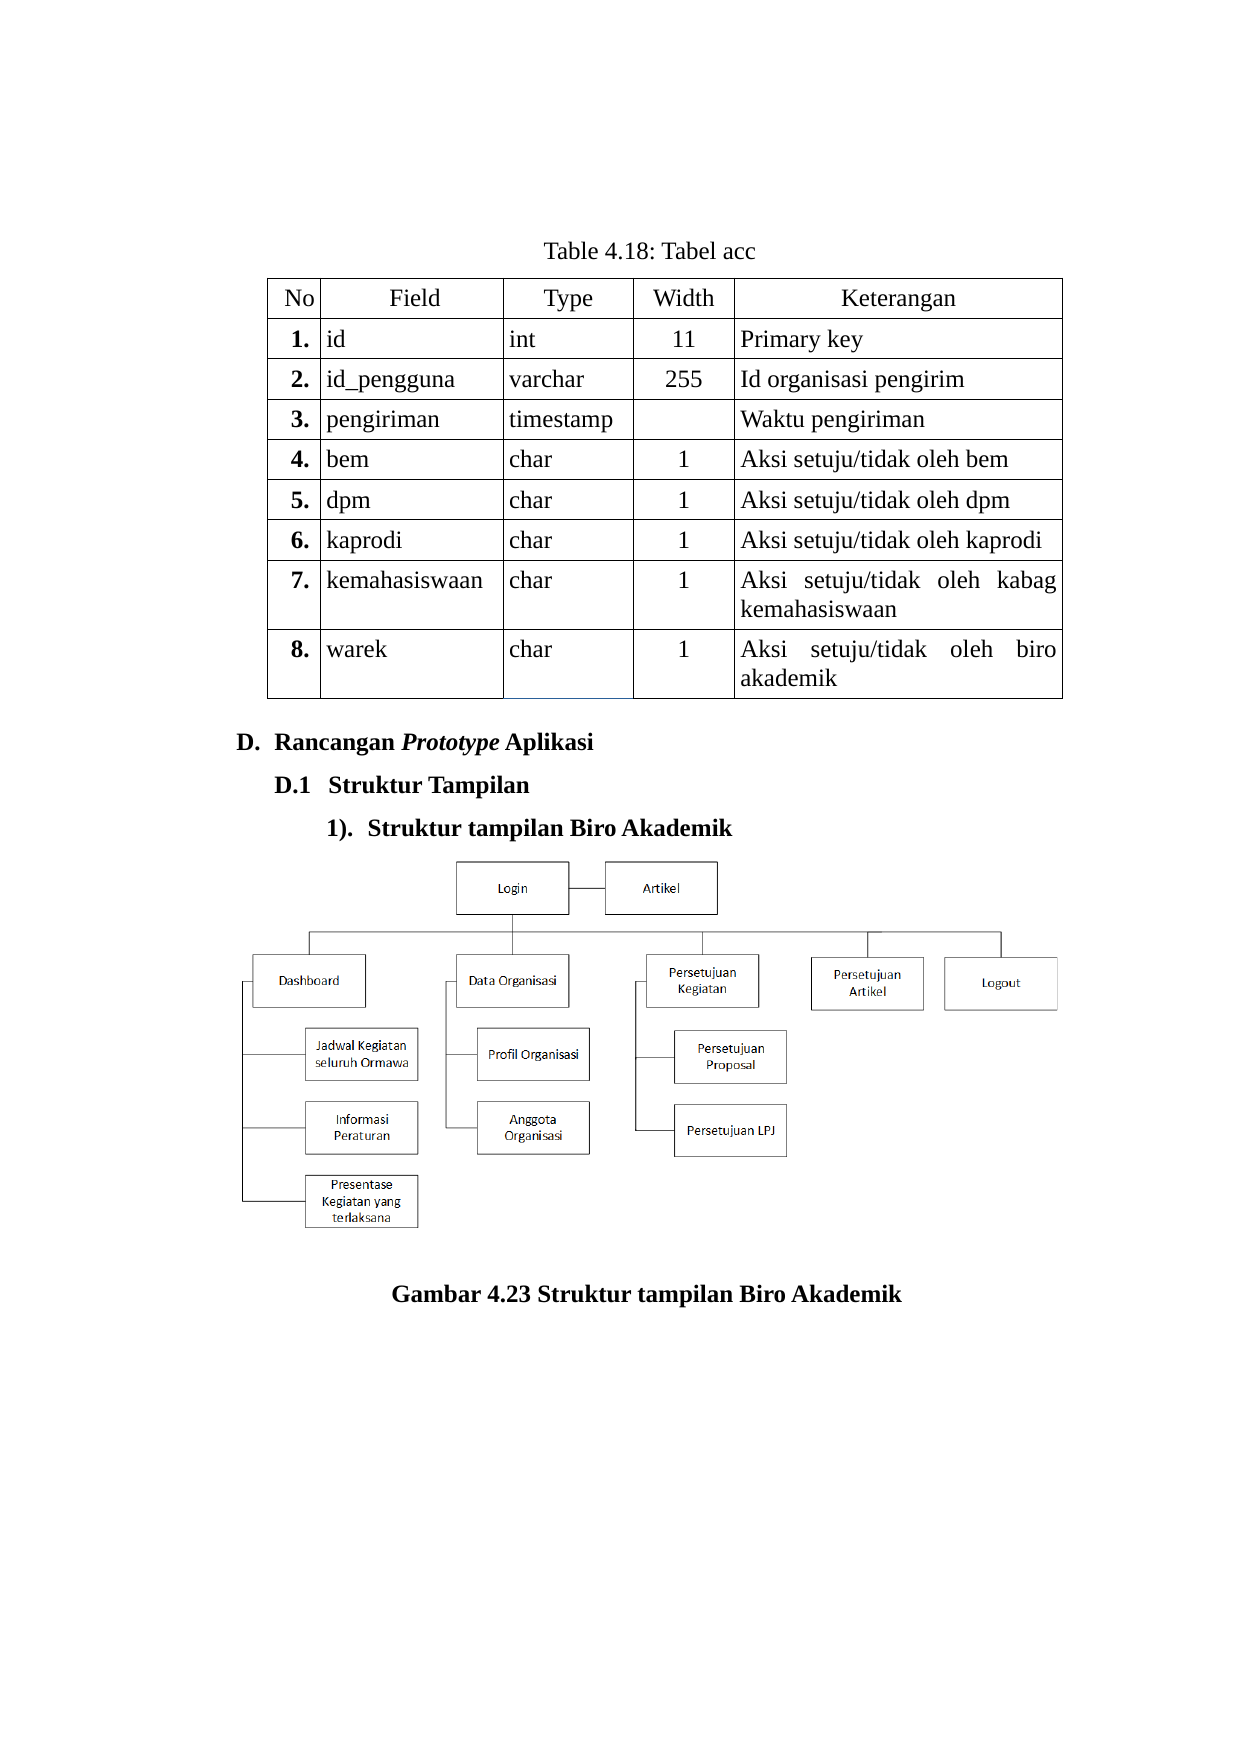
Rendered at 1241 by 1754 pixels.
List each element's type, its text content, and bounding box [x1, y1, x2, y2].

list Struktur tampilan Biro Akademik [326, 813, 1063, 842]
table_cell Aksi setuju/tidak oleh kabag kemahasiswaan [735, 561, 1062, 629]
table_cell pengiriman [321, 400, 503, 439]
table_cell char [504, 561, 633, 629]
table_cell 1 [634, 520, 734, 560]
table_cell timestamp [504, 400, 633, 439]
table_header [236, 856, 1063, 1267]
table_cell Aksi setuju/tidak oleh dpm [735, 480, 1062, 519]
table_header Width [634, 279, 734, 318]
table_cell [634, 400, 734, 439]
table_cell kemahasiswaan [321, 561, 503, 629]
table_cell Id organisasi pengirim [735, 359, 1062, 398]
table_cell 1 [634, 480, 734, 519]
table_cell [268, 359, 320, 398]
text Table 4.18: Tabel acc [236, 236, 1063, 265]
table_cell warek [321, 630, 503, 698]
table_cell 1 [634, 561, 734, 629]
table_cell dpm [321, 480, 503, 519]
table_cell [268, 319, 320, 358]
table_cell id_pengguna [321, 359, 503, 398]
table_cell [268, 630, 320, 698]
list Struktur Tampilan [274, 770, 1063, 798]
list Rancangan Prototype Aplikasi [236, 727, 1063, 755]
table_header Field [321, 279, 503, 318]
table_cell Primary key [735, 319, 1062, 358]
table_cell 11 [634, 319, 734, 358]
table_cell 1 [634, 440, 734, 479]
table_cell [268, 561, 320, 629]
table_header Keterangan [735, 279, 1062, 318]
table_cell [268, 520, 320, 560]
table_cell Aksi setuju/tidak oleh bem [735, 440, 1062, 479]
table_cell char [504, 630, 633, 698]
table_cell Waktu pengiriman [735, 400, 1062, 439]
table_header Type [504, 279, 633, 318]
table_header No [268, 279, 320, 318]
table_cell 1 [634, 630, 734, 698]
table_cell bem [321, 440, 503, 479]
table_cell char [504, 440, 633, 479]
table_cell id [321, 319, 503, 358]
table_cell Aksi setuju/tidak oleh biro akademik [735, 630, 1062, 698]
table_cell [268, 480, 320, 519]
table_cell kaprodi [321, 520, 503, 560]
table_cell varchar [504, 359, 633, 398]
table_cell [268, 440, 320, 479]
table_cell 255 [634, 359, 734, 398]
table_cell Aksi setuju/tidak oleh kaprodi [735, 520, 1062, 560]
table_cell int [504, 319, 633, 358]
table_cell char [504, 520, 633, 560]
table_cell [268, 400, 320, 439]
table_cell char [504, 480, 633, 519]
picture [242, 861, 1058, 1233]
text Gambar 4.23 Struktur tampilan Biro Akademik [236, 1279, 1063, 1308]
